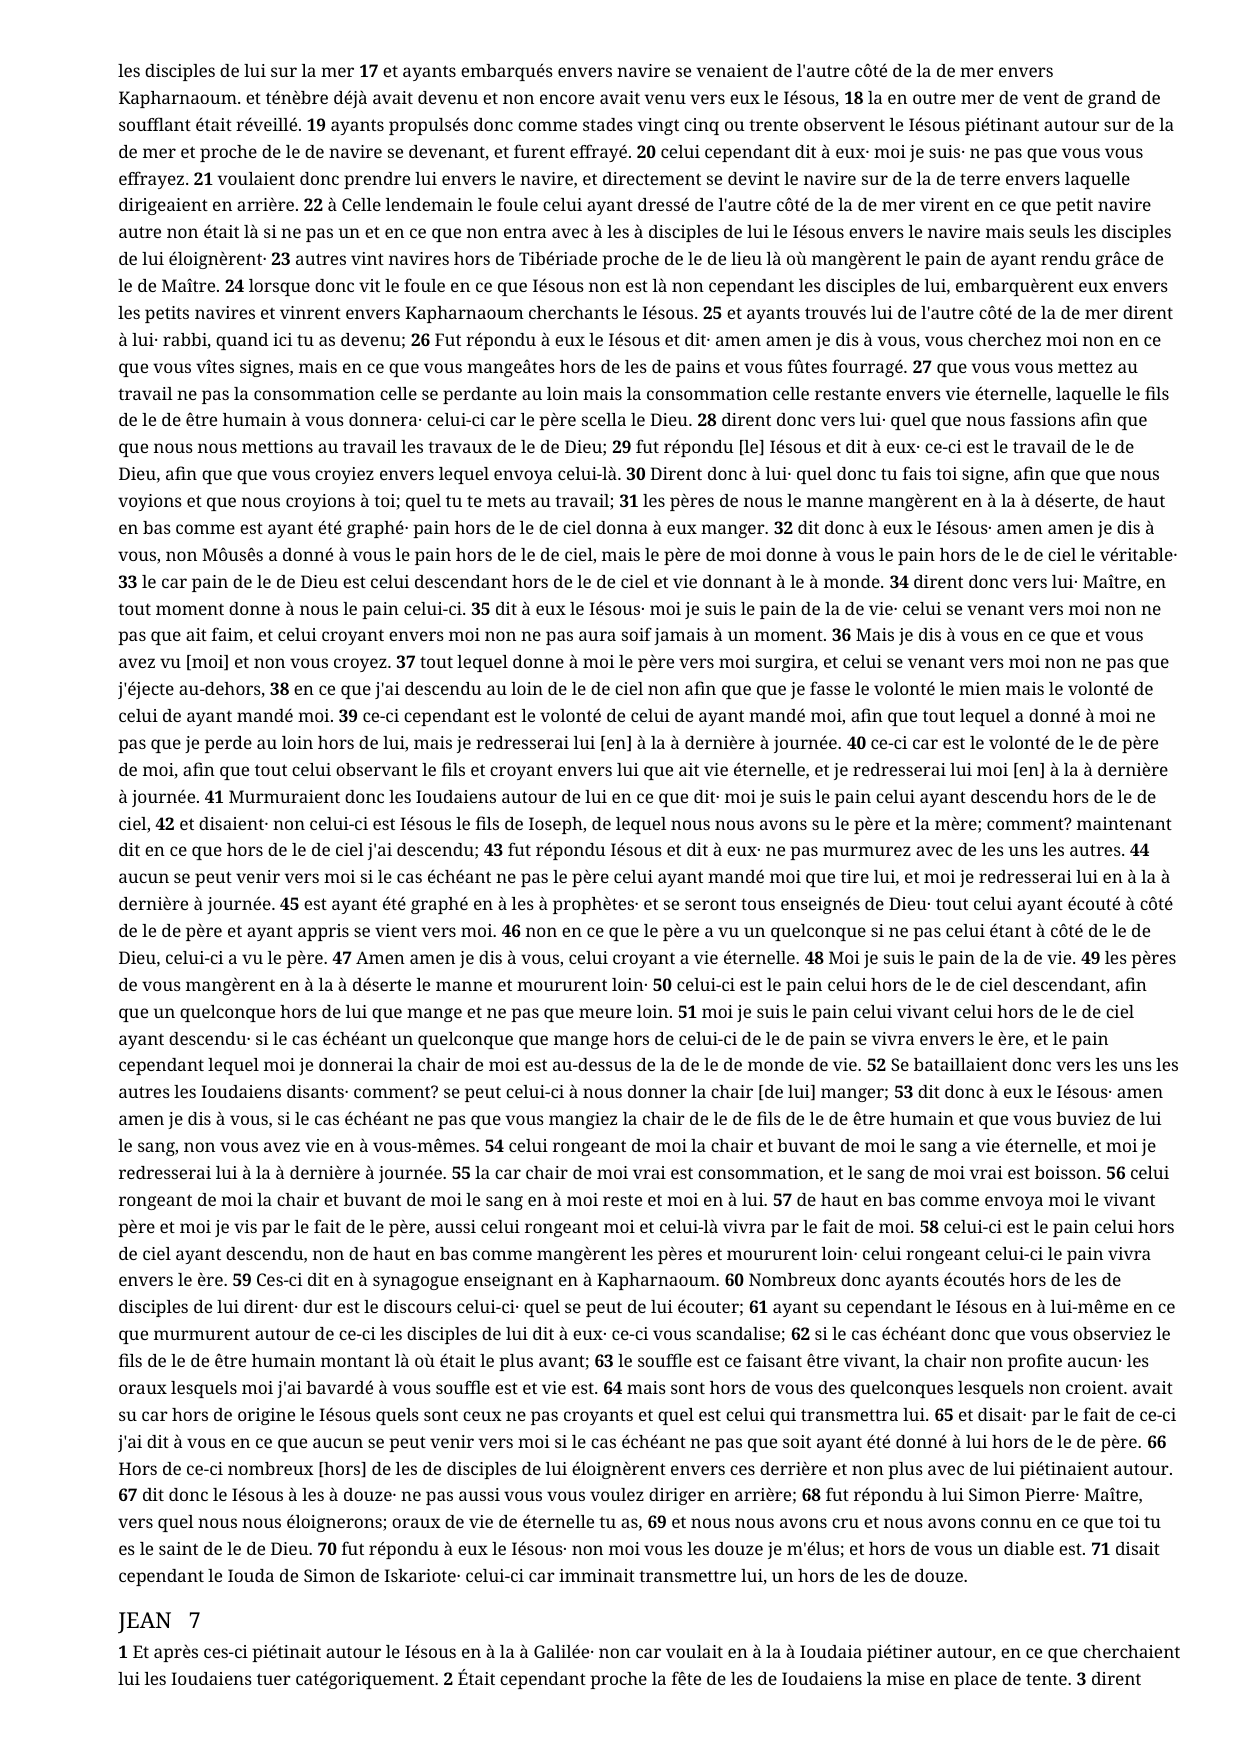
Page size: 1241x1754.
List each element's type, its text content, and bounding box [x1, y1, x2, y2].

text les disciples de lui sur la mer 17 et ayants embarqués envers navire se venaient de l'autre côté de la de mer envers Kapharnaoum. et ténèbre déjà avait devenu et non encore avait venu vers eux le Iésous, 18 la en outre mer de vent de grand de soufflant était réveillé. 19 ayants propulsés donc comme stades vingt cinq ou trente observent le Iésous piétinant autour sur de la de mer et proche de le de navire se devenant, et furent effrayé. 20 celui cependant dit à eux· moi je suis· ne pas que vous vous effrayez. 21 voulaient donc prendre lui envers le navire, et directement se devint le navire sur de la de terre envers laquelle dirigeaient en arrière. 22 à Celle lendemain le foule celui ayant dressé de l'autre côté de la de mer virent en ce que petit navire autre non était là si ne pas un et en ce que non entra avec à les à disciples de lui le Iésous envers le navire mais seuls les disciples de lui éloignèrent· 23 autres vint navires hors de Tibériade proche de le de lieu là où mangèrent le pain de ayant rendu grâce de le de Maître. 24 lorsque donc vit le foule en ce que Iésous non est là non cependant les disciples de lui, embarquèrent eux envers les petits navires et vinrent envers Kapharnaoum cherchants le Iésous. 25 et ayants trouvés lui de l'autre côté de la de mer dirent à lui· rabbi, quand ici tu as devenu; 26 Fut répondu à eux le Iésous et dit· amen amen je dis à vous, vous cherchez moi non en ce que vous vîtes signes, mais en ce que vous mangeâtes hors de les de pains et vous fûtes fourragé. 27 que vous vous mettez au travail ne pas la consommation celle se perdante au loin mais la consommation celle restante envers vie éternelle, laquelle le fils de le de être humain à vous donnera· celui-ci car le père scella le Dieu. 28 dirent donc vers lui· quel que nous fassions afin que que nous nous mettions au travail les travaux de le de Dieu; 29 fut répondu [le] Iésous et dit à eux· ce-ci est le travail de le de Dieu, afin que que vous croyiez envers lequel envoya celui-là. 30 Dirent donc à lui· quel donc tu fais toi signe, afin que que nous voyions et que nous croyions à toi; quel tu te mets au travail; 31 les pères de nous le manne mangèrent en à la à déserte, de haut en bas comme est ayant été graphé· pain hors de le de ciel donna à eux manger. 32 dit donc à eux le Iésous· amen amen je dis à vous, non Môusês a donné à vous le pain hors de le de ciel, mais le père de moi donne à vous le pain hors de le de ciel le véritable· 33 le car pain de le de Dieu est celui descendant hors de le de ciel et vie donnant à le à monde. 34 dirent donc vers lui· Maître, en tout moment donne à nous le pain celui-ci. 35 dit à eux le Iésous· moi je suis le pain de la de vie· celui se venant vers moi non ne pas que ait faim, et celui croyant envers moi non ne pas aura soif jamais à un moment. 36 Mais je dis à vous en ce que et vous avez vu [moi] et non vous croyez. 37 tout lequel donne à moi le père vers moi surgira, et celui se venant vers moi non ne pas que j'éjecte au-dehors, 38 en ce que j'ai descendu au loin de le de ciel non afin que que je fasse le volonté le mien mais le volonté de celui de ayant mandé moi. 39 ce-ci cependant est le volonté de celui de ayant mandé moi, afin que tout lequel a donné à moi ne pas que je perde au loin hors de lui, mais je redresserai lui [en] à la à dernière à journée. 40 ce-ci car est le volonté de le de père de moi, afin que tout celui observant le fils et croyant envers lui que ait vie éternelle, et je redresserai lui moi [en] à la à dernière à journée. 41 Murmuraient donc les Ioudaiens autour de lui en ce que dit· moi je suis le pain celui ayant descendu hors de le de ciel, 42 et disaient· non celui-ci est Iésous le fils de Ioseph, de lequel nous nous avons su le père et la mère; comment? maintenant dit en ce que hors de le de ciel j'ai descendu; 43 fut répondu Iésous et dit à eux· ne pas murmurez avec de les uns les autres. 44 aucun se peut venir vers moi si le cas échéant ne pas le père celui ayant mandé moi que tire lui, et moi je redresserai lui en à la à dernière à journée. 45 est ayant été graphé en à les à prophètes· et se seront tous enseignés de Dieu· tout celui ayant écouté à côté de le de père et ayant appris se vient vers moi. 46 non en ce que le père a vu un quelconque si ne pas celui étant à côté de le de Dieu, celui-ci a vu le père. 47 Amen amen je dis à vous, celui croyant a vie éternelle. 48 Moi je suis le pain de la de vie. 49 les pères de vous mangèrent en à la à déserte le manne et moururent loin· 50 celui-ci est le pain celui hors de le de ciel descendant, afin que un quelconque hors de lui que mange et ne pas que meure loin. 51 moi je suis le pain celui vivant celui hors de le de ciel ayant descendu· si le cas échéant un quelconque que mange hors de celui-ci de le de pain se vivra envers le ère, et le pain cependant lequel moi je donnerai la chair de moi est au-dessus de la de le de monde de vie. 52 Se bataillaient donc vers les uns les autres les Ioudaiens disants· comment? se peut celui-ci à nous donner la chair [de lui] manger; 53 dit donc à eux le Iésous· amen amen je dis à vous, si le cas échéant ne pas que vous mangiez la chair de le de fils de le de être humain et que vous buviez de lui le sang, non vous avez vie en à vous-mêmes. 54 celui rongeant de moi la chair et buvant de moi le sang a vie éternelle, et moi je redresserai lui à la à dernière à journée. 55 la car chair de moi vrai est consommation, et le sang de moi vrai est boisson. 56 celui rongeant de moi la chair et buvant de moi le sang en à moi reste et moi en à lui. 57 de haut en bas comme envoya moi le vivant père et moi je vis par le fait de le père, aussi celui rongeant moi et celui-là vivra par le fait de moi. 58 celui-ci est le pain celui hors de ciel ayant descendu, non de haut en bas comme mangèrent les pères et moururent loin· celui rongeant celui-ci le pain vivra envers le ère. 59 Ces-ci dit en à synagogue enseignant en à Kapharnaoum. 60 Nombreux donc ayants écoutés hors de les de disciples de lui dirent· dur est le discours celui-ci· quel se peut de lui écouter; 61 ayant su cependant le Iésous en à lui-même en ce que murmurent autour de ce-ci les disciples de lui dit à eux· ce-ci vous scandalise; 62 si le cas échéant donc que vous observiez le fils de le de être humain montant là où était le plus avant; 63 le souffle est ce faisant être vivant, la chair non profite aucun· les oraux lesquels moi j'ai bavardé à vous souffle est et vie est. 64 mais sont hors de vous des quelconques lesquels non croient. avait su car hors de origine le Iésous quels sont ceux ne pas croyants et quel est celui qui transmettra lui. 65 et disait· par le fait de ce-ci j'ai dit à vous en ce que aucun se peut venir vers moi si le cas échéant ne pas que soit ayant été donné à lui hors de le de père. 66 Hors de ce-ci nombreux [hors] de les de disciples de lui éloignèrent envers ces derrière et non plus avec de lui piétinaient autour. 67 dit donc le Iésous à les à douze· ne pas aussi vous vous voulez diriger en arrière; 68 fut répondu à lui Simon Pierre· Maître, vers quel nous nous éloignerons; oraux de vie de éternelle tu as, 69 et nous nous avons cru et nous avons connu en ce que toi tu es le saint de le de Dieu. 70 fut répondu à eux le Iésous· non moi vous les douze je m'élus; et hors de vous un diable est. 71 disait cependant le Iouda de Simon de Iskariote· celui-ci car imminait transmettre lui, un hors de les de douze. [118, 59, 1181, 1587]
text 1 Et après ces-ci piétinait autour le Iésous en à la à Galilée· non car voulait en à la à Ioudaia piétiner autour, en ce que cherchaient lui les Ioudaiens tuer catégoriquement. 2 Était cependant proche la fête de les de Ioudaiens la mise en place de tente. 3 dirent [118, 1640, 1181, 1690]
text JEAN 7 [118, 1606, 1181, 1635]
